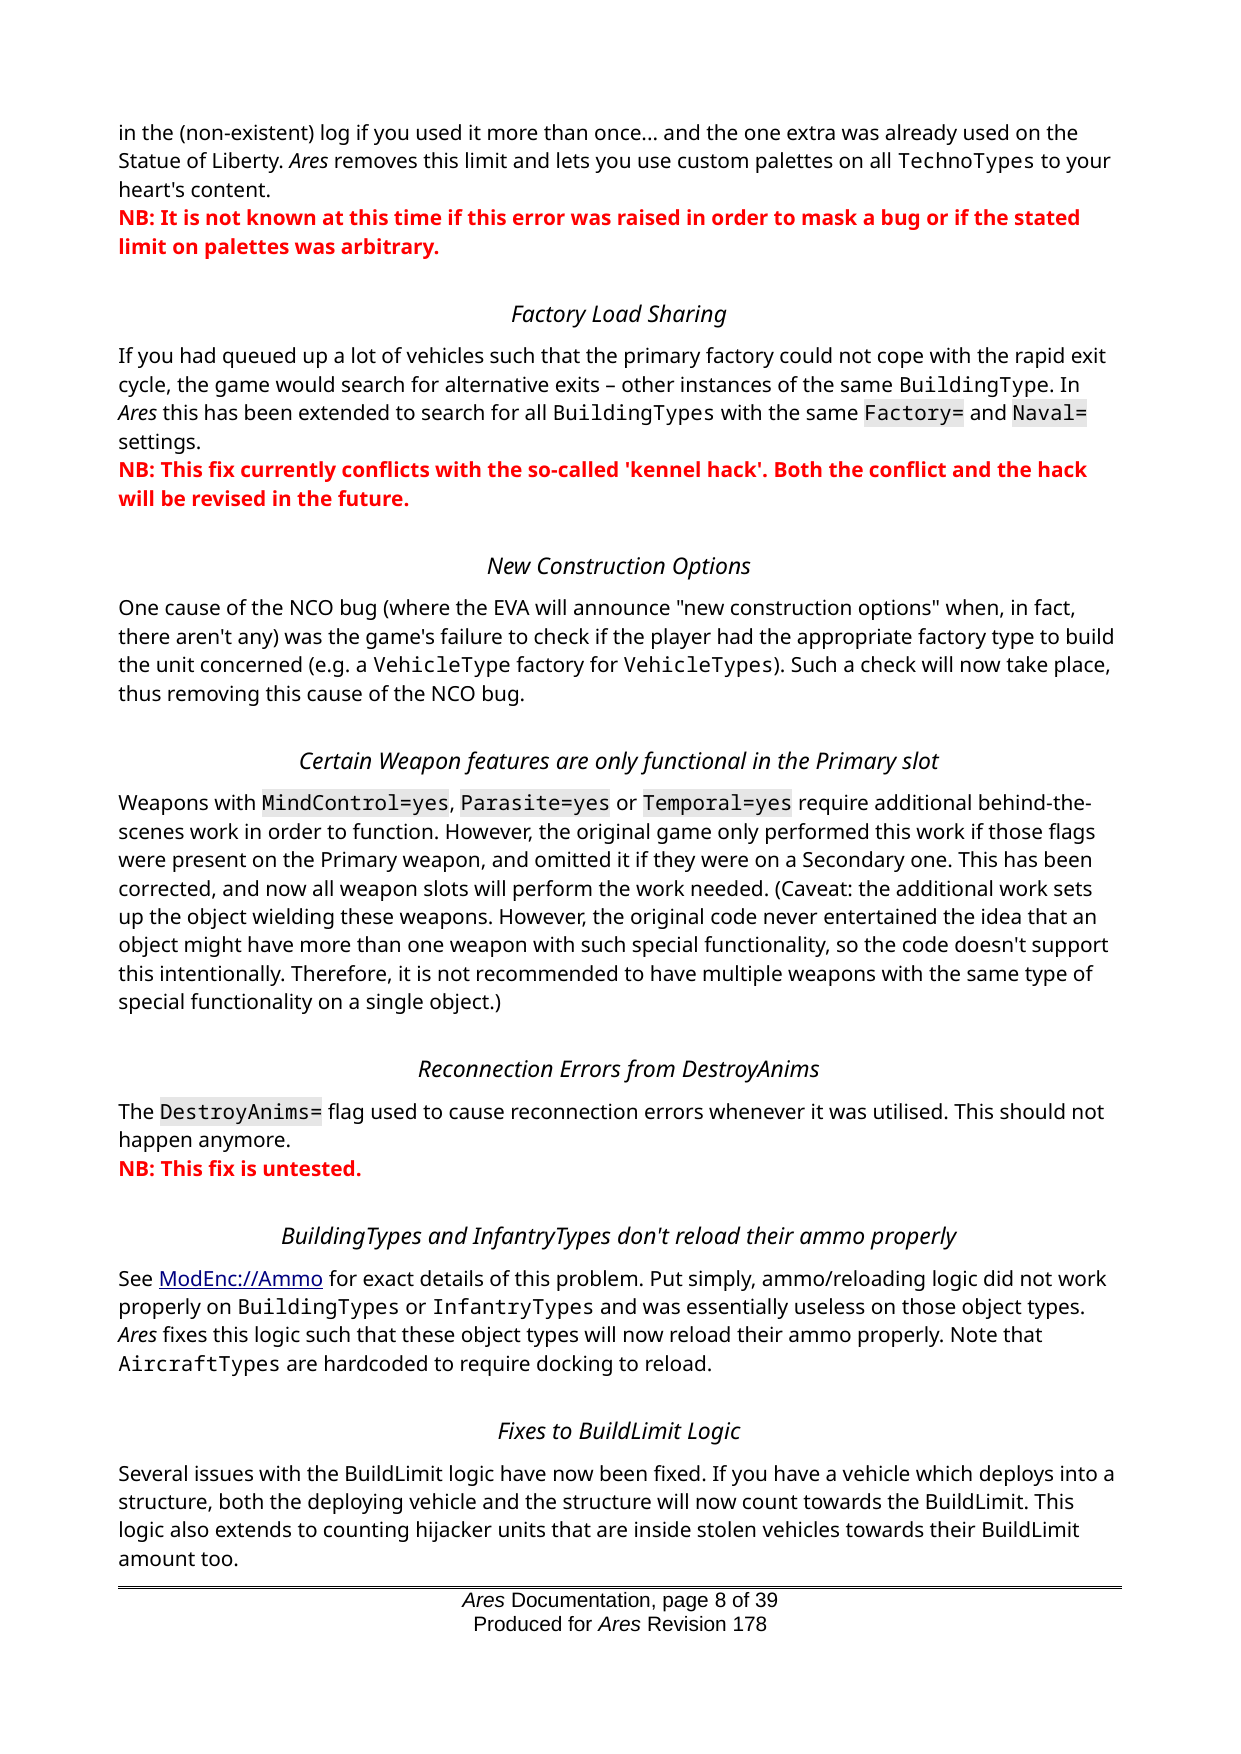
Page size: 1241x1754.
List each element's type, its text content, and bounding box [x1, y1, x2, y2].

subtitle Fixes to BuildLimit Logic [118, 1415, 1122, 1446]
text The DestroyAnims= flag used to cause reconnection errors whenever it was utilised. This should not happen anymore. NB: This fix is untested. [118, 1097, 1122, 1182]
subtitle BuildingTypes and InfantryTypes don't reload their ammo properly [118, 1220, 1122, 1251]
subtitle New Construction Options [118, 550, 1122, 581]
subtitle Certain Weapon features are only functional in the Primary slot [118, 745, 1122, 776]
subtitle Reconnection Errors from DestroyAnims [118, 1053, 1122, 1085]
subtitle Factory Load Sharing [118, 298, 1122, 329]
text in the (non-existent) log if you used it more than once... and the one extra was already used on the Statue of Liberty. Ares removes this limit and lets you use custom palettes on all TechnoTypes to your heart's content. NB: It is not known at this time if this error was raised in order to mask a bug or if the stated limit on palettes was arbitrary. [118, 118, 1122, 260]
text If you had queued up a lot of vehicles such that the primary factory could not cope with the rapid exit cycle, the game would search for alternative exits – other instances of the same BuildingType. In Ares this has been extended to search for all BuildingTypes with the same Factory= and Naval= settings. NB: This fix currently conflicts with the so-called 'kennel hack'. Both the conflict and the hack will be revised in the future. [118, 342, 1122, 512]
text Several issues with the BuildLimit logic have now been fixed. If you have a vehicle which deploys into a structure, both the deploying vehicle and the structure will now count towards the BuildLimit. This logic also extends to counting hijacker units that are inside stolen vehicles towards their BuildLimit amount too. [118, 1459, 1122, 1572]
text One cause of the NCO bug (where the EVA will announce "new construction options" when, in fact, there aren't any) was the game's failure to check if the player had the appropriate factory type to build the unit concerned (e.g. a VehicleType factory for VehicleTypes). Such a check will now take place, thus removing this cause of the NCO bug. [118, 593, 1122, 707]
text See ModEnc://Ammo for exact details of this problem. Put simply, ammo/reloading logic did not work properly on BuildingTypes or InfantryTypes and was essentially useless on those object types. Ares fixes this logic such that these object types will now reload their ammo properly. Note that AircraftTypes are hardcoded to require docking to reload. [118, 1264, 1122, 1377]
text Weapons with MindControl=yes, Parasite=yes or Temporal=yes require additional behind-the-scenes work in order to function. However, the original game only performed this work if those flags were present on the Primary weapon, and omitted it if they were on a Secondary one. This has been corrected, and now all weapon slots will perform the work needed. (Caveat: the additional work sets up the object wielding these weapons. However, the original code never entertained the idea that an object might have more than one weapon with such special functionality, so the code doesn't support this intentionally. Therefore, it is not recommended to have multiple weapons with the same type of special functionality on a single object.) [118, 788, 1122, 1016]
